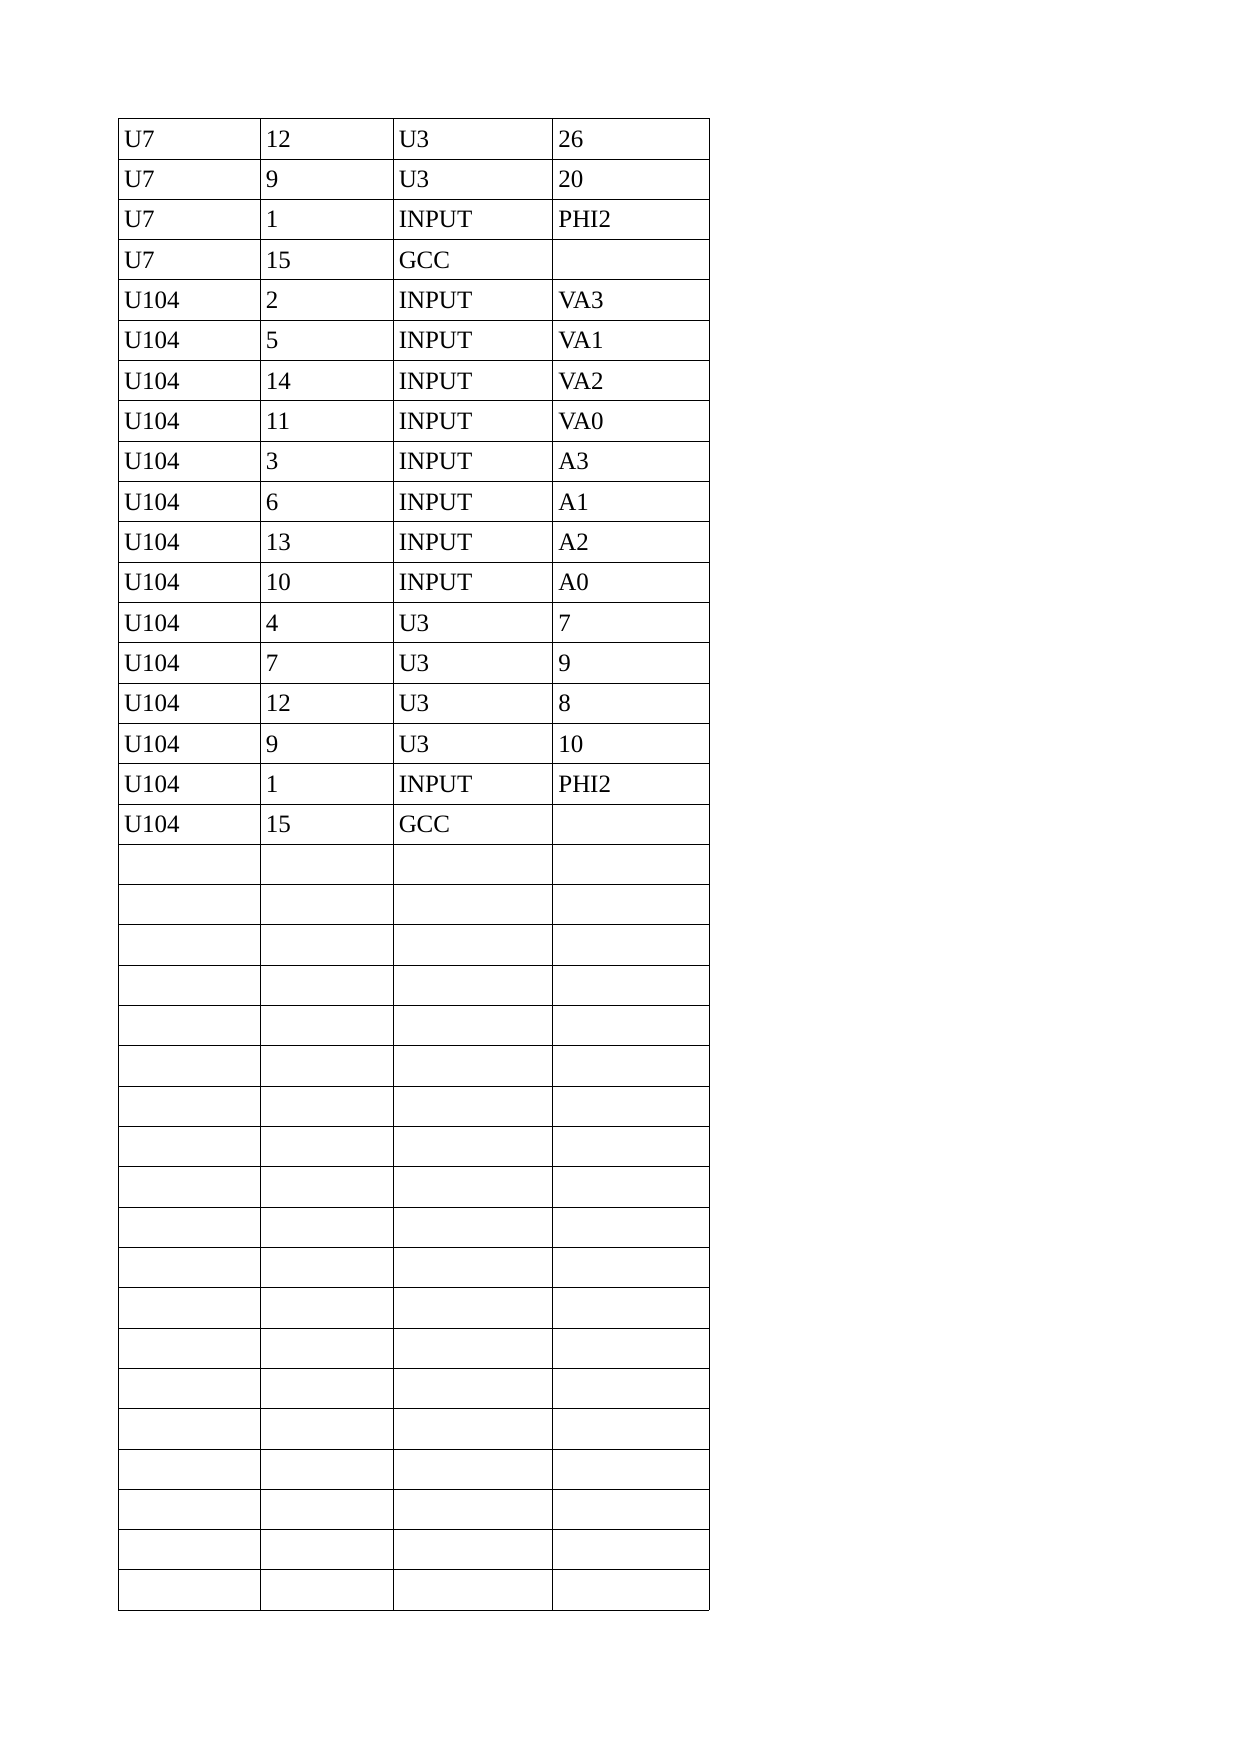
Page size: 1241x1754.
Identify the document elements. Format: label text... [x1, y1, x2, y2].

table_cell 15 [261, 240, 393, 279]
table_cell 15 [261, 805, 393, 844]
table_cell PHI2 [553, 764, 709, 803]
table_cell [394, 1288, 552, 1327]
table_cell [394, 1087, 552, 1126]
table_cell 12 [261, 119, 393, 158]
table_cell [553, 1450, 709, 1489]
table_cell [553, 1570, 709, 1610]
table_cell 4 [261, 603, 393, 642]
table_cell [261, 1167, 393, 1207]
table_cell VA2 [553, 361, 709, 400]
table_cell 1 [261, 200, 393, 239]
table_cell U104 [119, 482, 260, 521]
table_cell [261, 1127, 393, 1166]
table_cell [394, 1046, 552, 1086]
table_cell [119, 925, 260, 965]
table_cell [394, 1530, 552, 1569]
table_cell [553, 1167, 709, 1207]
table_cell U3 [394, 643, 552, 682]
table_cell U104 [119, 684, 260, 723]
table_cell U3 [394, 603, 552, 642]
table_cell U7 [119, 200, 260, 239]
table_cell 9 [553, 643, 709, 682]
table_cell 8 [553, 684, 709, 723]
table_cell U104 [119, 280, 260, 320]
table_cell [119, 1167, 260, 1207]
table_cell [119, 1490, 260, 1529]
table_cell [261, 925, 393, 965]
table_cell 13 [261, 522, 393, 562]
table_cell 11 [261, 401, 393, 441]
table_cell [261, 1006, 393, 1045]
table_cell U104 [119, 361, 260, 400]
table_cell [553, 1369, 709, 1408]
table_cell U104 [119, 563, 260, 602]
table_cell [119, 1570, 260, 1610]
table_cell GCC [394, 805, 552, 844]
table_cell VA0 [553, 401, 709, 441]
table_cell [261, 1450, 393, 1489]
table_cell [261, 885, 393, 924]
table_cell INPUT [394, 361, 552, 400]
table_cell INPUT [394, 522, 552, 562]
table_cell [394, 845, 552, 884]
table_cell INPUT [394, 442, 552, 481]
table_cell [119, 1288, 260, 1327]
table_cell [394, 1570, 552, 1610]
table_cell 10 [553, 724, 709, 763]
table_cell [394, 885, 552, 924]
table_cell [553, 885, 709, 924]
table_cell 6 [261, 482, 393, 521]
table_cell 3 [261, 442, 393, 481]
table_cell [119, 1369, 260, 1408]
table_cell [553, 1127, 709, 1166]
table_cell [261, 1490, 393, 1529]
table_cell [261, 1046, 393, 1086]
table_cell INPUT [394, 401, 552, 441]
table_cell [261, 1369, 393, 1408]
table_cell [553, 1329, 709, 1368]
table_cell [394, 1450, 552, 1489]
table_cell [553, 845, 709, 884]
table_cell 10 [261, 563, 393, 602]
table_cell U104 [119, 442, 260, 481]
table_cell [553, 1046, 709, 1086]
table_cell [119, 885, 260, 924]
table_cell U3 [394, 160, 552, 199]
table_cell [261, 1208, 393, 1247]
table_cell [119, 1127, 260, 1166]
table_cell VA3 [553, 280, 709, 320]
table_cell [261, 1087, 393, 1126]
table_cell [119, 1248, 260, 1287]
table_cell [119, 1087, 260, 1126]
table_cell [261, 845, 393, 884]
table_cell U7 [119, 160, 260, 199]
table_cell PHI2 [553, 200, 709, 239]
table_cell 9 [261, 724, 393, 763]
table_cell VA1 [553, 321, 709, 360]
table_cell 5 [261, 321, 393, 360]
table_cell [261, 1288, 393, 1327]
table_cell [553, 1208, 709, 1247]
table_cell U104 [119, 321, 260, 360]
table_cell 26 [553, 119, 709, 158]
table_cell [394, 1369, 552, 1408]
table_cell INPUT [394, 764, 552, 803]
table_cell A0 [553, 563, 709, 602]
table_cell [119, 845, 260, 884]
table_cell U104 [119, 401, 260, 441]
table_cell [553, 966, 709, 1005]
table_cell [119, 1208, 260, 1247]
table_cell U7 [119, 240, 260, 279]
table_cell [553, 1248, 709, 1287]
table_cell A3 [553, 442, 709, 481]
table_cell INPUT [394, 321, 552, 360]
table_cell [553, 925, 709, 965]
table_cell [119, 966, 260, 1005]
table_cell [394, 925, 552, 965]
table_cell A1 [553, 482, 709, 521]
table_cell 12 [261, 684, 393, 723]
table_cell [553, 1409, 709, 1448]
table_cell [553, 1288, 709, 1327]
table_cell [119, 1329, 260, 1368]
table_cell U104 [119, 805, 260, 844]
table_cell U7 [119, 119, 260, 158]
table_cell [394, 1490, 552, 1529]
table_cell U104 [119, 603, 260, 642]
table_cell [394, 1409, 552, 1448]
table_cell INPUT [394, 200, 552, 239]
table_cell 14 [261, 361, 393, 400]
table_cell 7 [261, 643, 393, 682]
table_cell [261, 1570, 393, 1610]
table_cell U104 [119, 764, 260, 803]
table_cell [394, 966, 552, 1005]
table_cell [394, 1127, 552, 1166]
table_cell U3 [394, 684, 552, 723]
table_cell 1 [261, 764, 393, 803]
table_cell [261, 1329, 393, 1368]
table_cell [394, 1208, 552, 1247]
table_cell [553, 1006, 709, 1045]
table_cell INPUT [394, 280, 552, 320]
table_cell [119, 1450, 260, 1489]
table_cell [553, 1530, 709, 1569]
table_cell [119, 1409, 260, 1448]
table_cell [394, 1167, 552, 1207]
table_cell GCC [394, 240, 552, 279]
table_cell U104 [119, 643, 260, 682]
table_cell [261, 1530, 393, 1569]
table_cell [119, 1530, 260, 1569]
table_cell U104 [119, 522, 260, 562]
table_cell 7 [553, 603, 709, 642]
table_cell A2 [553, 522, 709, 562]
table_cell [261, 966, 393, 1005]
table_cell INPUT [394, 482, 552, 521]
table_cell [394, 1248, 552, 1287]
table_cell 9 [261, 160, 393, 199]
table_cell [553, 240, 709, 279]
table_cell U104 [119, 724, 260, 763]
table_cell INPUT [394, 563, 552, 602]
table_cell U3 [394, 119, 552, 158]
table_cell [119, 1046, 260, 1086]
table_cell [553, 1087, 709, 1126]
table_cell [394, 1329, 552, 1368]
table_cell [394, 1006, 552, 1045]
table_cell [261, 1409, 393, 1448]
table_cell [261, 1248, 393, 1287]
table_cell [553, 1490, 709, 1529]
table_cell 20 [553, 160, 709, 199]
table_cell [553, 805, 709, 844]
table_cell 2 [261, 280, 393, 320]
table_cell U3 [394, 724, 552, 763]
table_cell [119, 1006, 260, 1045]
